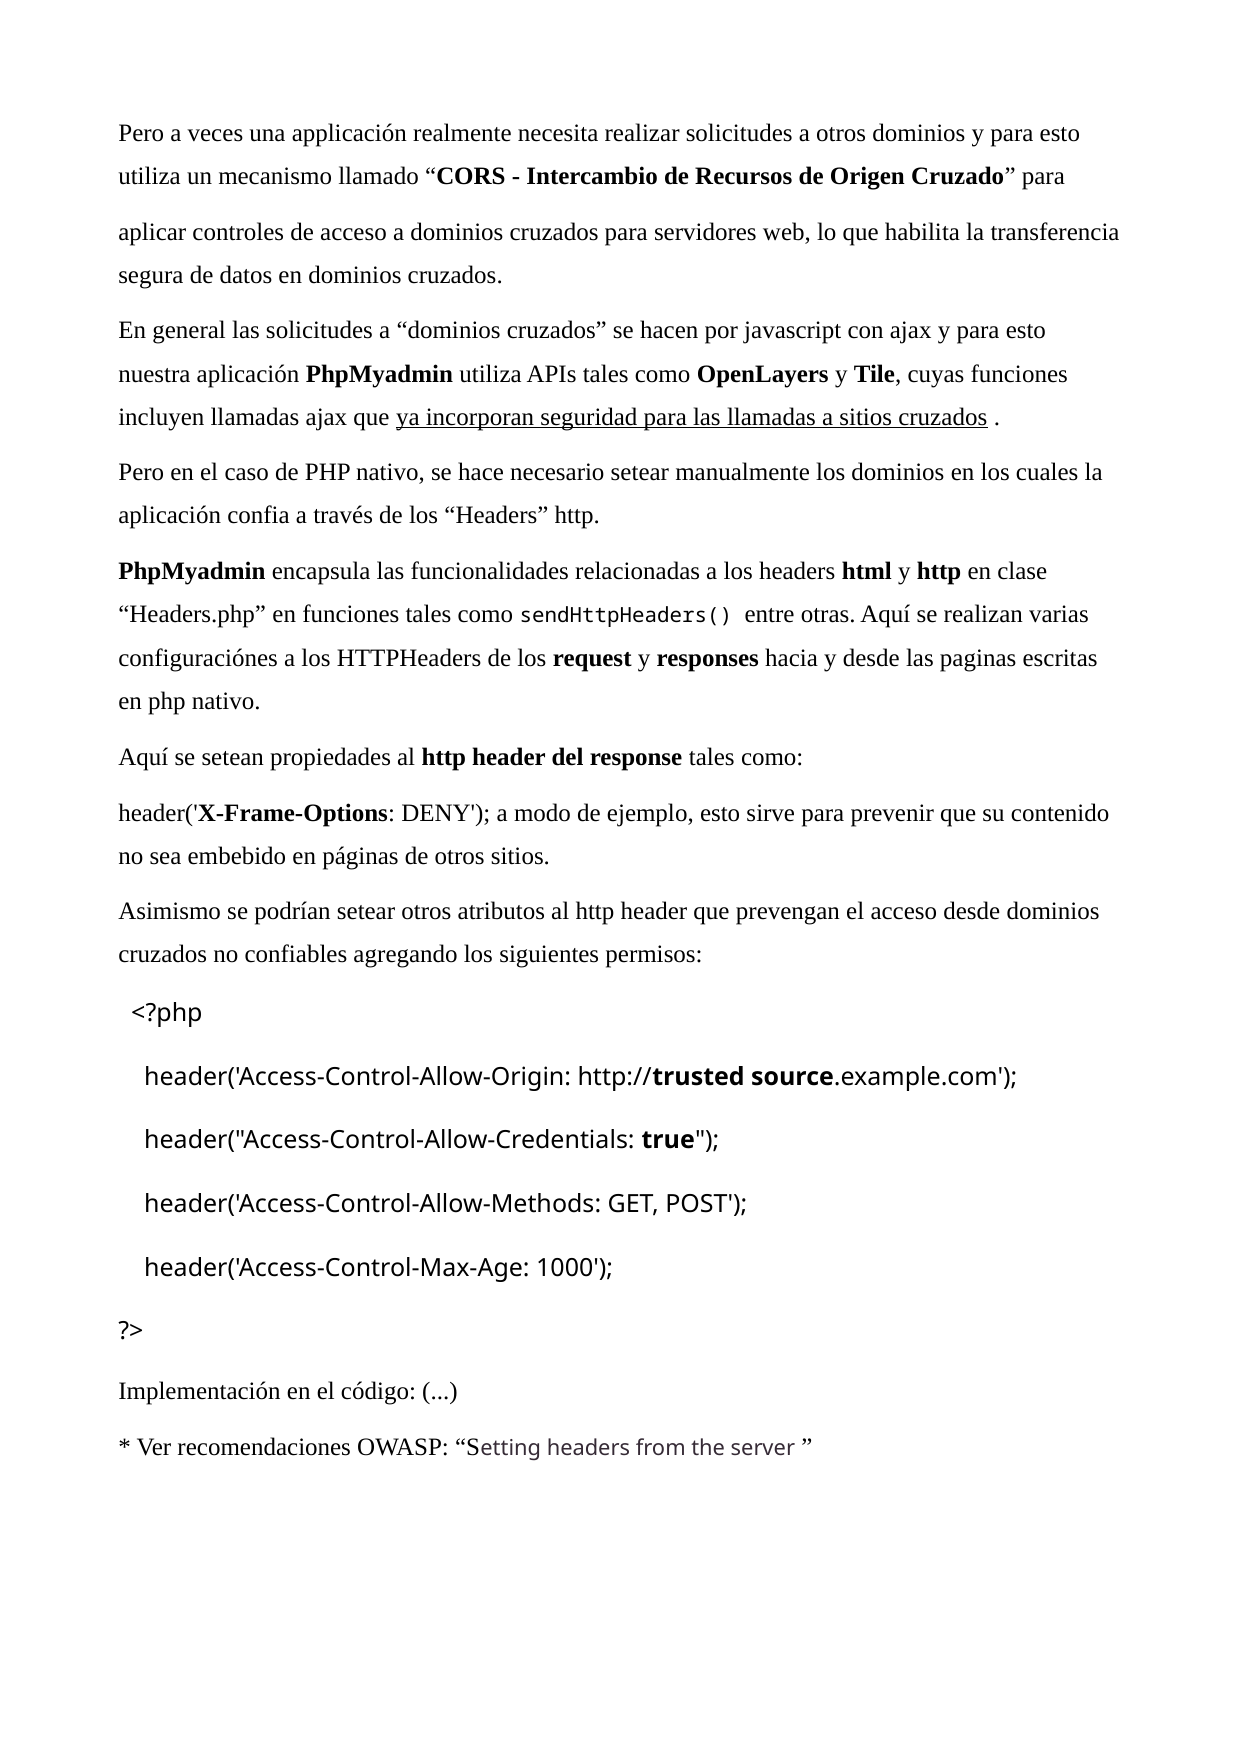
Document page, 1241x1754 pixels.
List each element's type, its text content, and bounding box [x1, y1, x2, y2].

text header('Access-Control-Allow-Origin: http://trusted source.example.com'); [118, 1059, 1122, 1093]
text header('Access-Control-Allow-Methods: GET, POST'); [118, 1186, 1122, 1220]
text Implementación en el código: (...) [118, 1376, 1122, 1405]
text Pero a veces una applicación realmente necesita realizar solicitudes a otros dominios y para esto utiliza un mecanismo llamado “CORS - Intercambio de Recursos de Origen Cruzado” para [118, 118, 1122, 190]
text Pero en el caso de PHP nativo, se hace necesario setear manualmente los dominios en los cuales la aplicación confia a través de los “Headers” http. [118, 457, 1122, 529]
text header("Access-Control-Allow-Credentials: true"); [118, 1122, 1122, 1156]
text header('Access-Control-Max-Age: 1000'); [118, 1249, 1122, 1283]
text aplicar controles de acceso a dominios cruzados para servidores web, lo que habilita la transferencia segura de datos en dominios cruzados. [118, 217, 1122, 289]
text ?> [118, 1313, 1122, 1347]
text En general las solicitudes a “dominios cruzados” se hacen por javascript con ajax y para esto nuestra aplicación PhpMyadmin utiliza APIs tales como OpenLayers y Tile, cuyas funciones incluyen llamadas ajax que ya incorporan seguridad para las llamadas a sitios cruzados . [118, 316, 1122, 431]
text <?php [118, 995, 1122, 1029]
text header('X-Frame-Options: DENY'); a modo de ejemplo, esto sirve para prevenir que su contenido no sea embebido en páginas de otros sitios. [118, 798, 1122, 869]
text Aquí se setean propiedades al http header del response tales como: [118, 742, 1122, 771]
text Asimismo se podrían setear otros atributos al http header que prevengan el acceso desde dominios cruzados no confiables agregando los siguientes permisos: [118, 896, 1122, 968]
text * Ver recomendaciones OWASP: “Setting headers from the server ” [118, 1432, 1122, 1462]
text PhpMyadmin encapsula las funcionalidades relacionadas a los headers html y http en clase “Headers.php” en funciones tales como sendHttpHeaders() entre otras. Aquí se realizan varias configuraciónes a los HTTPHeaders de los request y responses hacia y desde las paginas escritas en php nativo. [118, 556, 1122, 715]
